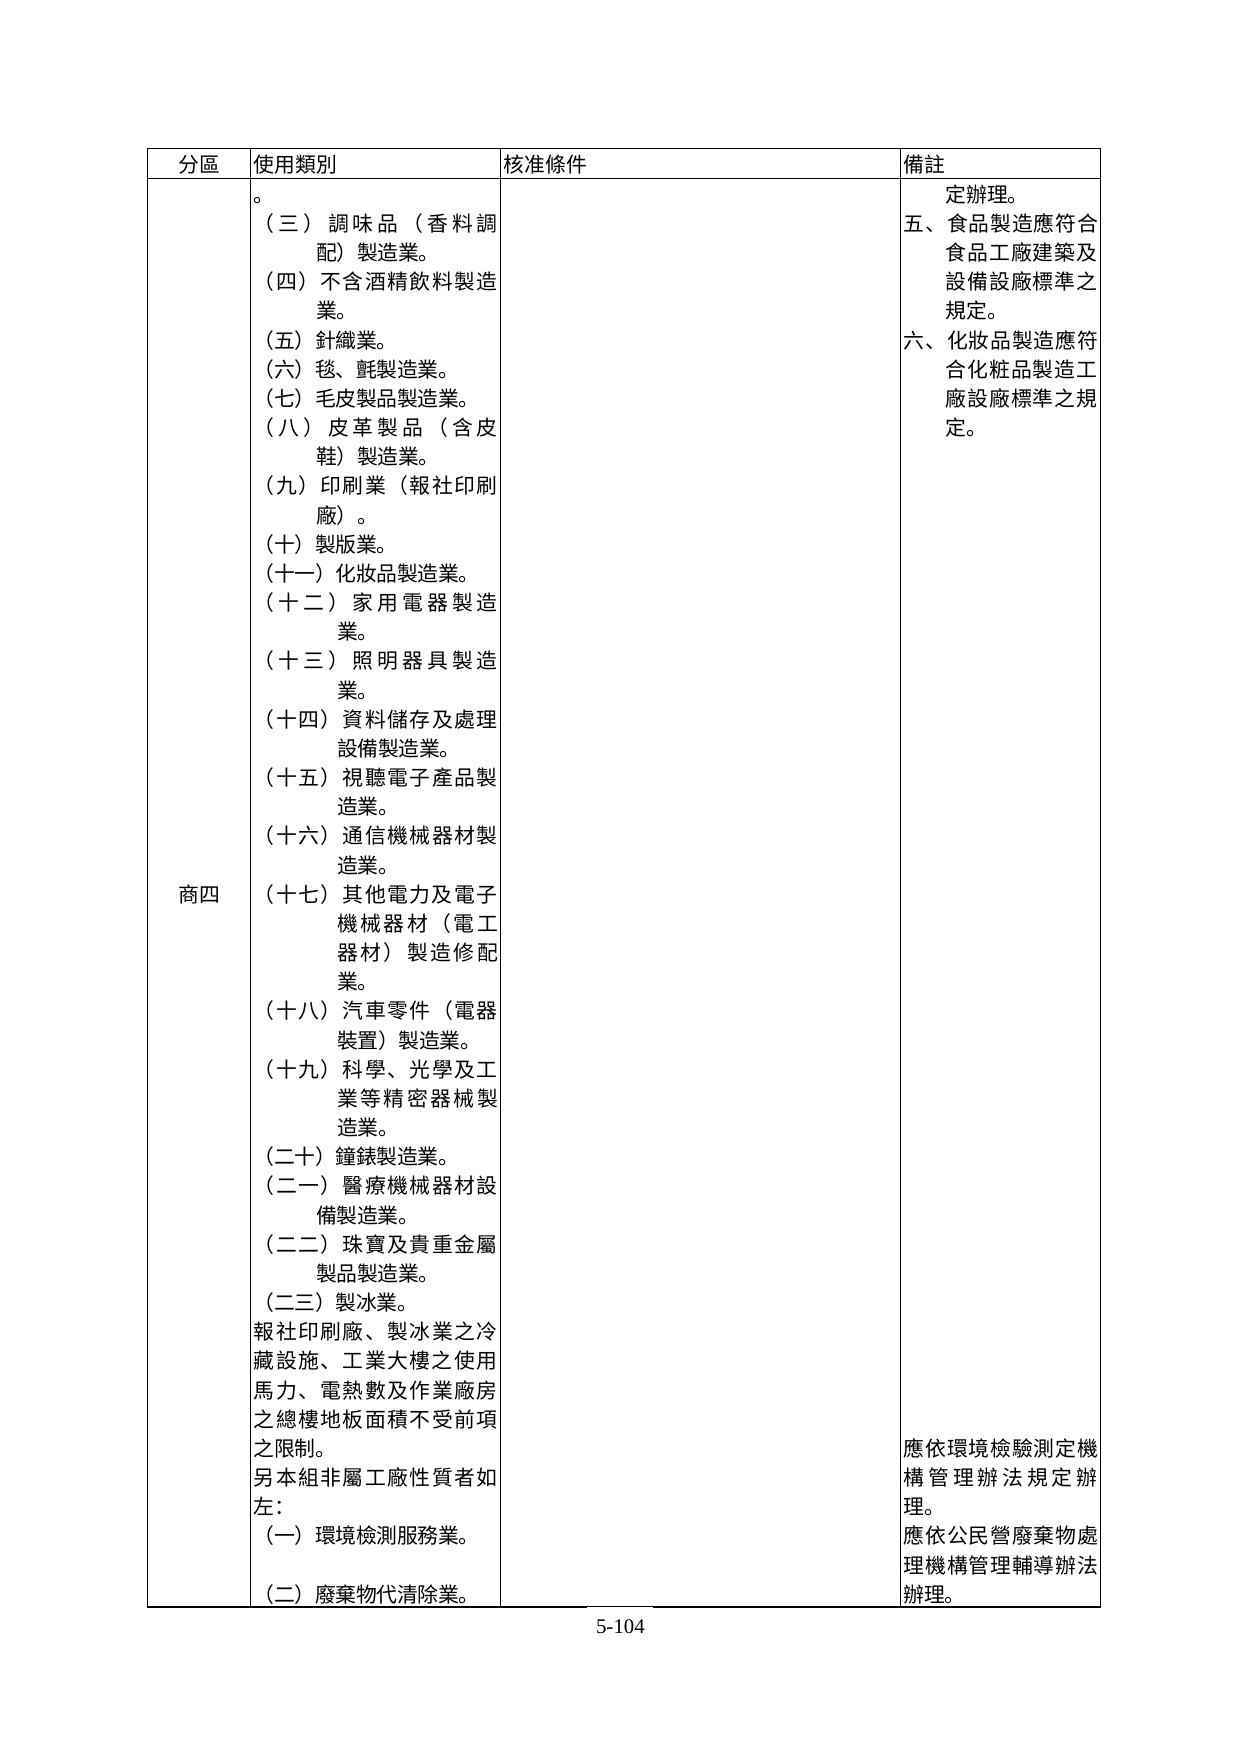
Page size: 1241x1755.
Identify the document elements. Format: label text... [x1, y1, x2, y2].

table_header 使用類別 [251, 149, 500, 178]
table_header 備註 [901, 149, 1100, 178]
table_cell 商四 [148, 179, 250, 1606]
table_cell 定辦理。 五、食品製造應符合食品工廠建築及設備設廠標準之規定。 六、化妝品製造應符合化粧品製造工廠設廠標準之規定。 應依環境檢驗測定機構管理辦法規定辦理。 應依公民營廢棄物處理機構管理輔導辦法辦理。 [901, 179, 1100, 1606]
table_cell [501, 179, 900, 1606]
table_cell 。 （三）調味品（香料調配）製造業。 （四）不含酒精飲料製造業。 （五）針織業。 （六）毯、氈製造業。 （七）毛皮製品製造業。 （八）皮革製品（含皮鞋）製造業。 （九）印刷業（報社印刷廠）。 （十）製版業。 （十一）化妝品製造業。 （十二）家用電器製造業。 （十三）照明器具製造業。 （十四）資料儲存及處理設備製造業。 （十五）視聽電子產品製造業。 （十六）通信機械器材製造業。 （十七）其他電力及電子機械器材（電工器材）製造修配業。 （十八）汽車零件（電器裝置）製造業。 （十九）科學、光學及工業等精密器械製造業。 （二十）鐘錶製造業。 （二一）醫療機械器材設備製造業。 （二二）珠寶及貴重金屬製品製造業。 （二三）製冰業。 報社印刷廠、製冰業之冷藏設施、工業大樓之使用馬力、電熱數及作業廠房之總樓地板面積不受前項之限制。 另本組非屬工廠性質者如左： （一）環境檢測服務業。 （二）廢棄物代清除業。 [251, 179, 500, 1606]
table_header 核准條件 [501, 149, 900, 178]
table_header 分區 [148, 149, 250, 178]
